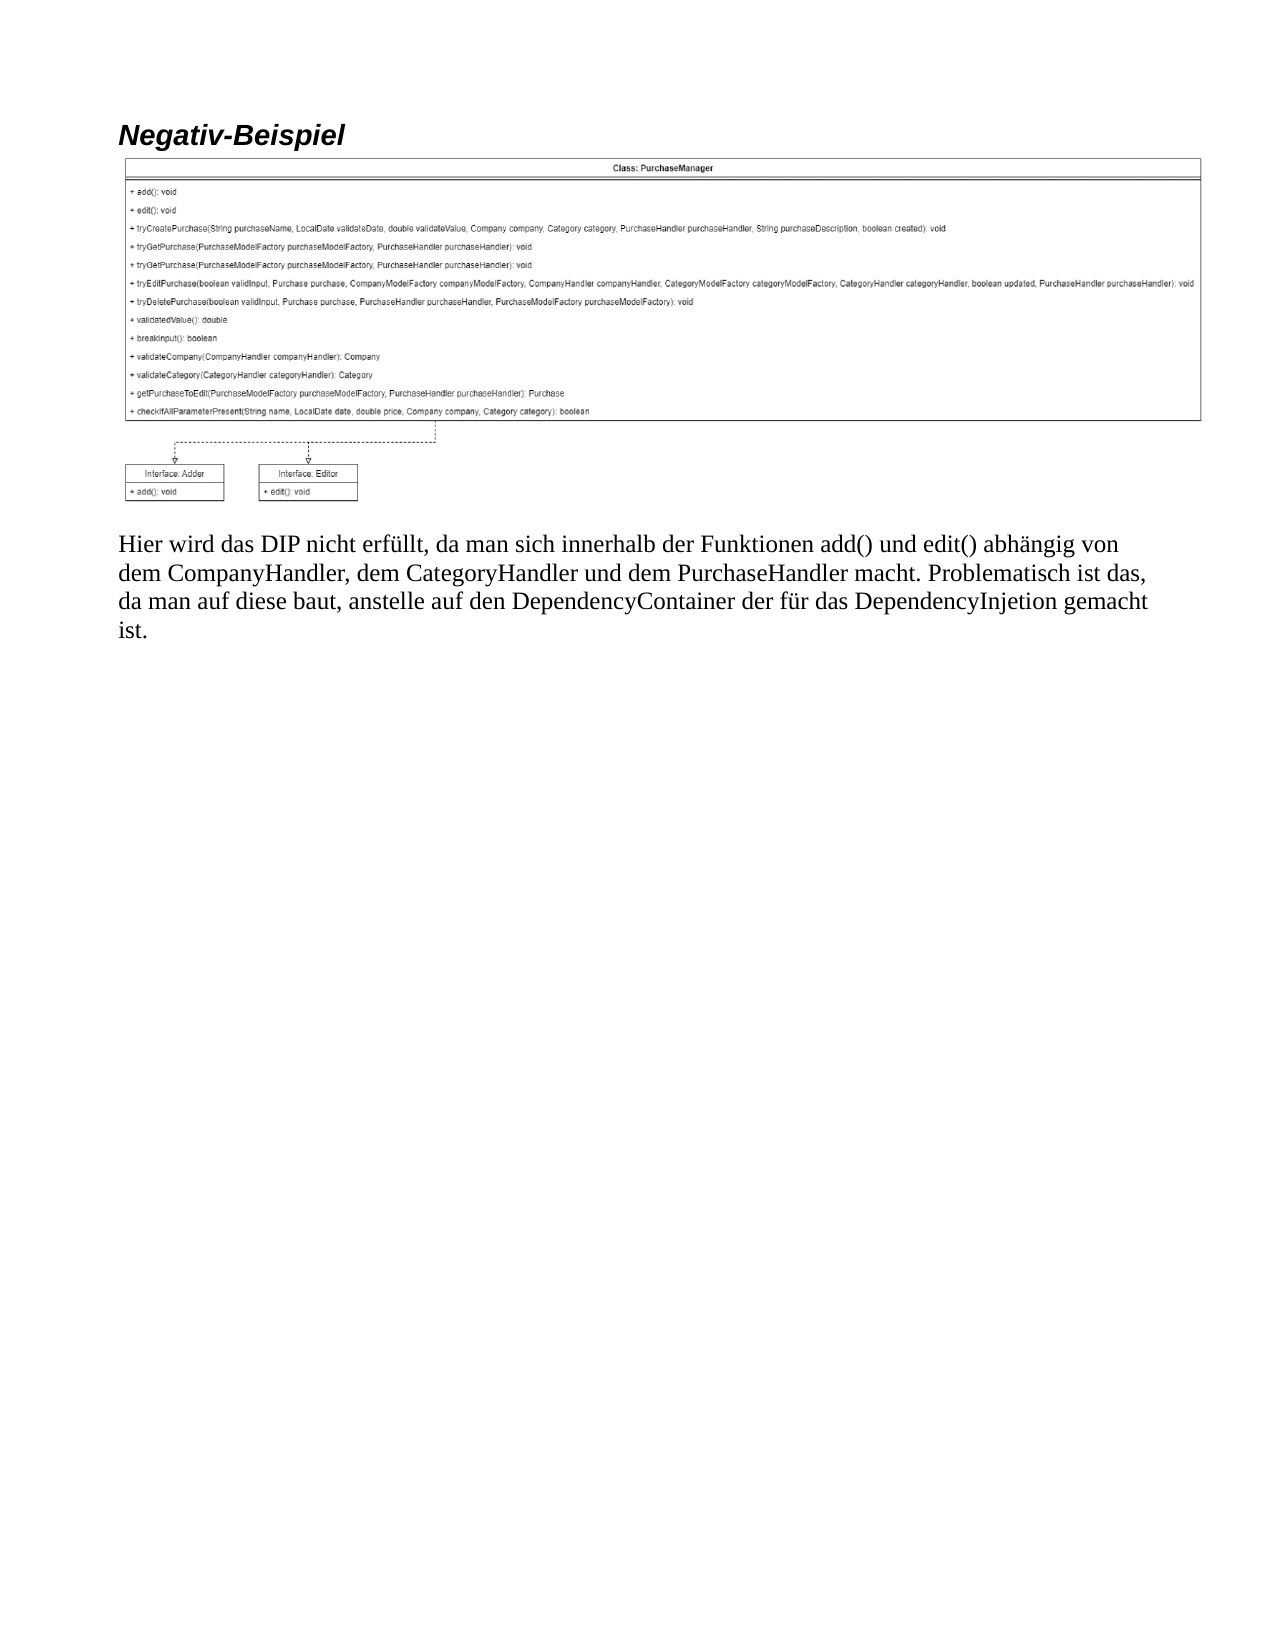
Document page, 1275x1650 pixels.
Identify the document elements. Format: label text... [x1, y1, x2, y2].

subtitle Negativ-Beispiel [118, 118, 1157, 151]
text Hier wird das DIP nicht erfüllt, da man sich innerhalb der Funktionen add() und edit() abhängig von dem CompanyHandler, dem CategoryHandler und dem PurchaseHandler macht. Problematisch ist das, da man auf diese baut, anstelle auf den DependencyContainer der für das DependencyInjetion gemacht ist. [118, 529, 1157, 644]
